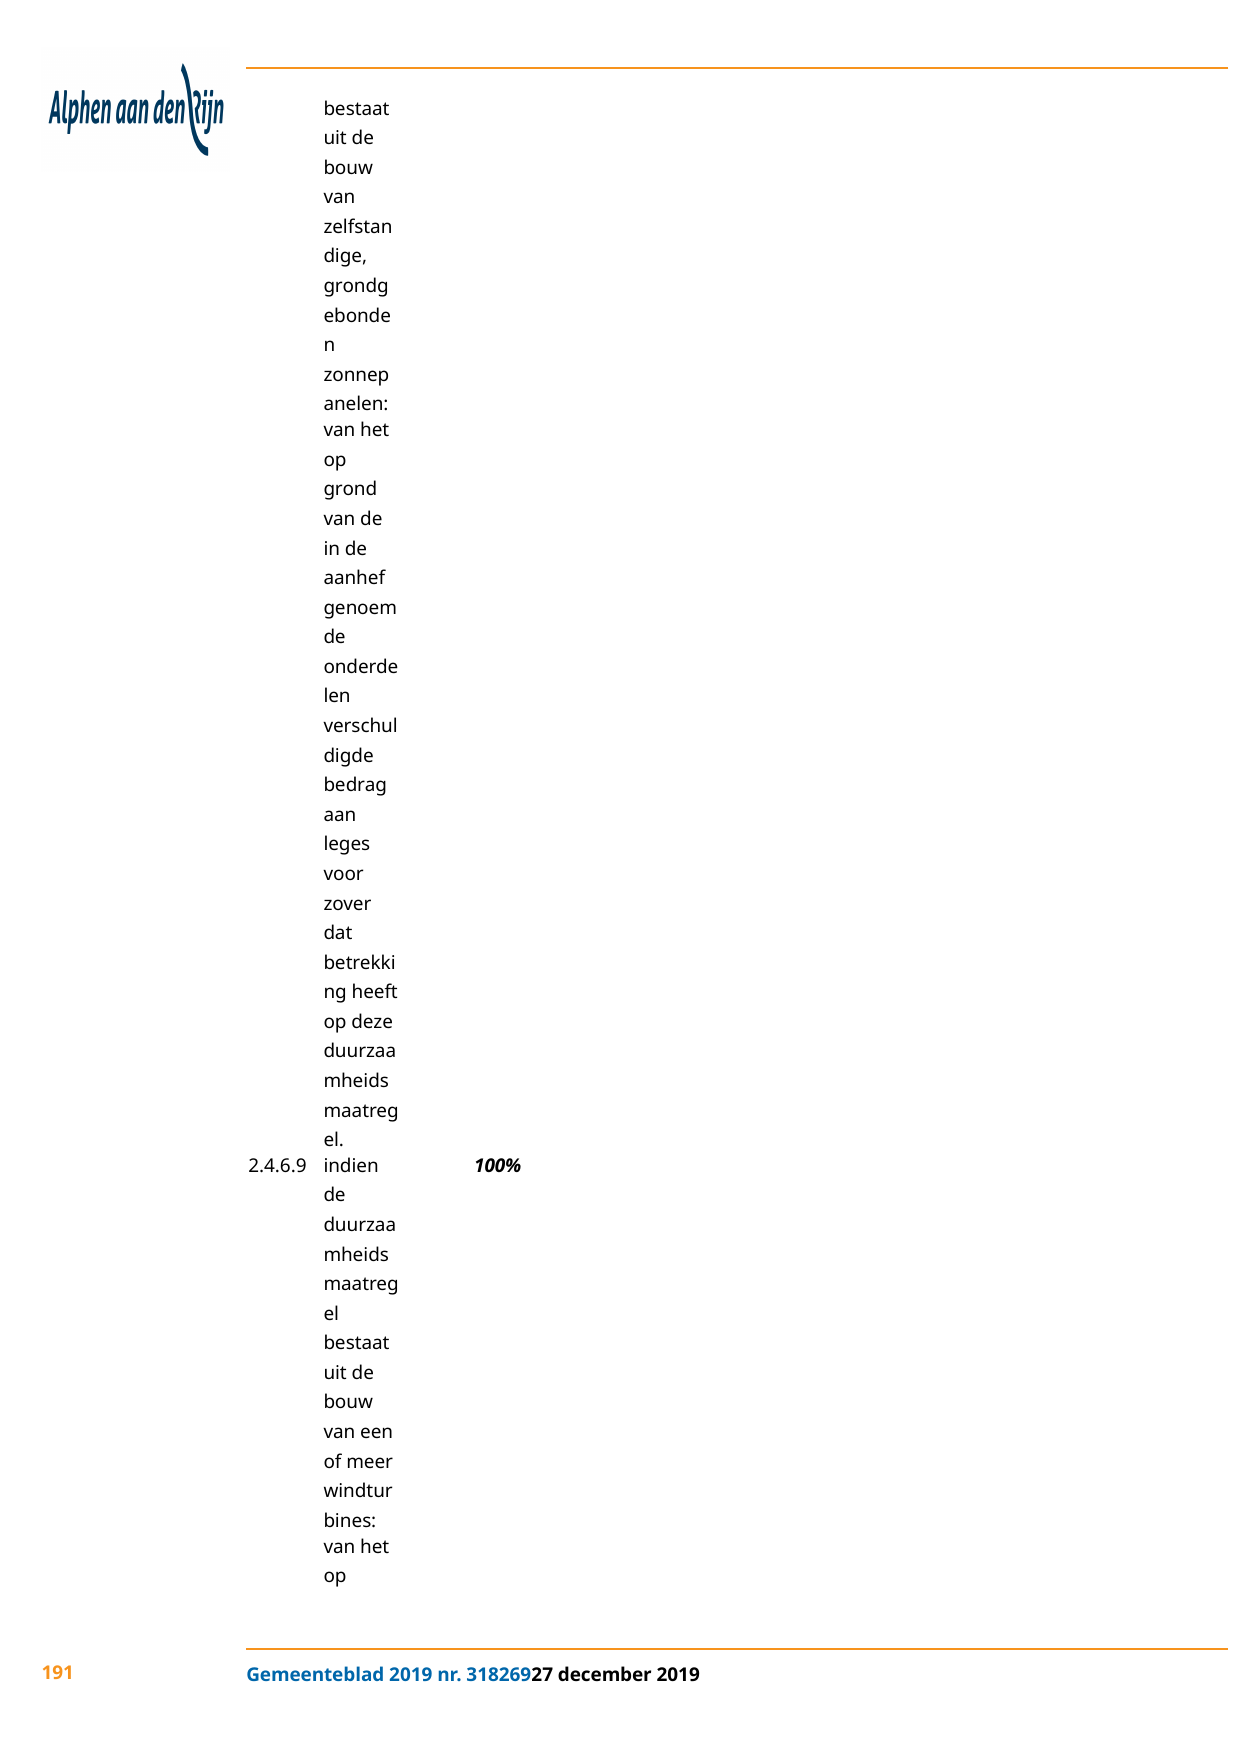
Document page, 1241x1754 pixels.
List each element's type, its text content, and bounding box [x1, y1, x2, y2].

table_cell [474, 95, 549, 416]
picture [41, 47, 231, 172]
table_cell [399, 416, 474, 1152]
table_cell indien de duurzaamheidsmaatregel bestaat uit de bouw van een of meer windturbines: [323, 1152, 398, 1533]
table_cell [248, 95, 323, 416]
table_cell bestaat uit de bouw van zelfstandige, grondgebonden zonnepanelen: [323, 95, 398, 416]
table_cell [399, 1152, 474, 1533]
table_cell van het op [323, 1533, 398, 1588]
table_cell van het op grond van de in de aanhef genoemde onderdelen verschuldigde bedrag aan leges voor zover dat betrekking heeft op deze duurzaamheidsmaatregel. [323, 416, 398, 1152]
table_cell 100% [474, 1152, 549, 1533]
table_cell [248, 416, 323, 1152]
table_cell 2.4.6.9 [248, 1152, 323, 1533]
table_cell [474, 416, 549, 1152]
table_cell [399, 1533, 474, 1588]
table_cell [474, 1533, 549, 1588]
table_cell [399, 95, 474, 416]
table_cell [248, 1533, 323, 1588]
